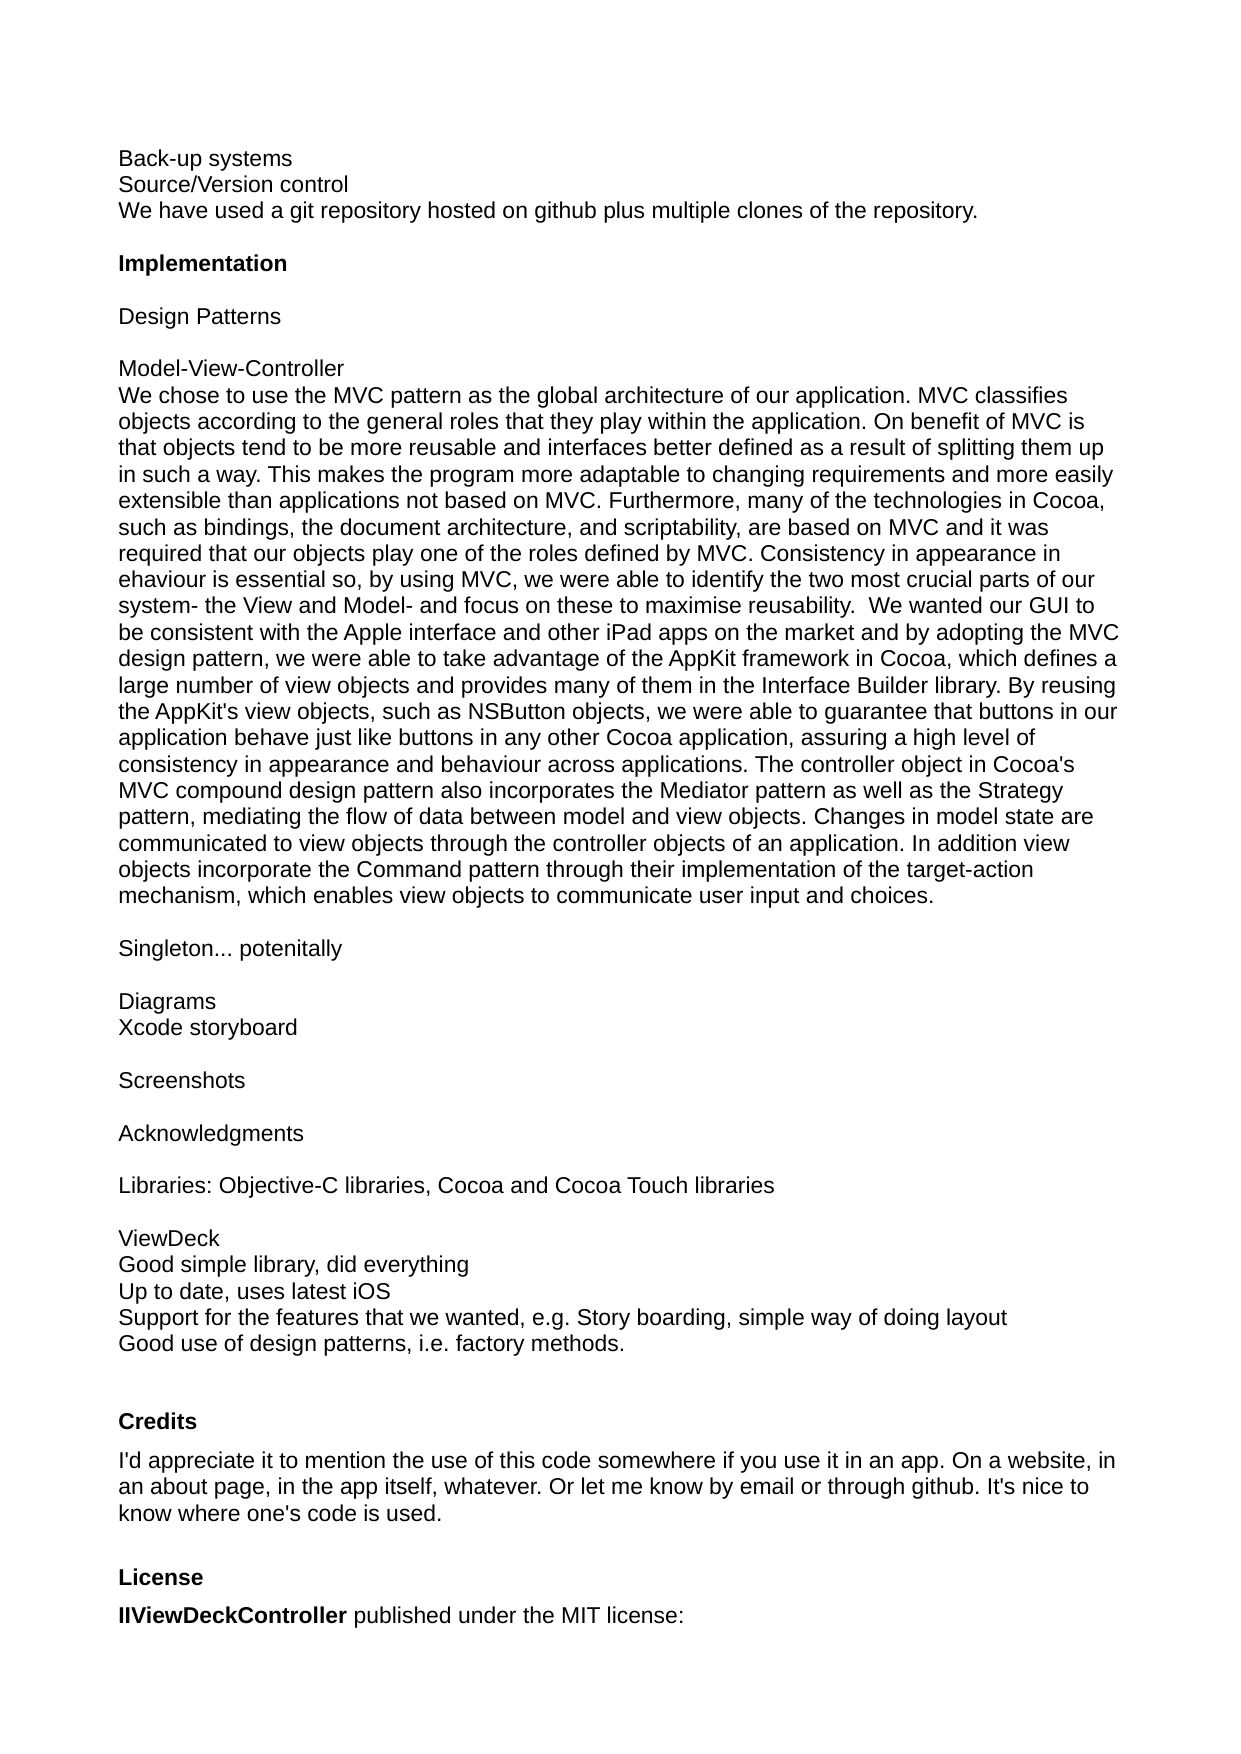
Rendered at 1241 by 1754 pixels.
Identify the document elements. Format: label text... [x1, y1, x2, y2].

text Model-View-Controller [118, 355, 1122, 382]
text We chose to use the MVC pattern as the global architecture of our application. MVC classifies objects according to the general roles that they play within the application. On benefit of MVC is that objects tend to be more reusable and interfaces better defined as a result of splitting them up in such a way. This makes the program more adaptable to changing requirements and more easily extensible than applications not based on MVC. Furthermore, many of the technologies in Cocoa, such as bindings, the document architecture, and scriptability, are based on MVC and it was required that our objects play one of the roles defined by MVC. Consistency in appearance in ehaviour is essential so, by using MVC, we were able to identify the two most crucial parts of our system- the View and Model- and focus on these to maximise reusability. We wanted our GUI to be consistent with the Apple interface and other iPad apps on the market and by adopting the MVC design pattern, we were able to take advantage of the AppKit framework in Cocoa, which defines a large number of view objects and provides many of them in the Interface Builder library. By reusing the AppKit's view objects, such as NSButton objects, we were able to guarantee that buttons in our application behave just like buttons in any other Cocoa application, assuring a high level of consistency in appearance and behaviour across applications. The controller object in Cocoa's MVC compound design pattern also incorporates the Mediator pattern as well as the Strategy pattern, mediating the flow of data between model and view objects. Changes in model state are communicated to view objects through the controller objects of an application. In addition view objects incorporate the Command pattern through their implementation of the target-action mechanism, which enables view objects to communicate user input and choices. [118, 382, 1122, 909]
text Support for the features that we wanted, e.g. Story boarding, simple way of doing layout [118, 1304, 1122, 1330]
subtitle License [118, 1563, 1122, 1590]
text Design Patterns [118, 303, 1122, 329]
text I'd appreciate it to mention the use of this code somewhere if you use it in an app. On a website, in an about page, in the app itself, whatever. Or let me know by email or through github. It's nice to know where one's code is used. [118, 1447, 1122, 1526]
text IIViewDeckController published under the MIT license: [118, 1602, 1122, 1629]
text Screenshots [118, 1067, 1122, 1093]
text We have used a git repository hosted on github plus multiple clones of the repository. [118, 197, 1122, 223]
text Good simple library, did everything [118, 1251, 1122, 1278]
text ViewDeck [118, 1225, 1122, 1251]
text Acknowledgments [118, 1119, 1122, 1146]
subtitle Credits [118, 1408, 1122, 1434]
text Libraries: Objective-C libraries, Cocoa and Cocoa Touch libraries [118, 1172, 1122, 1199]
text Back-up systems [118, 144, 1122, 171]
text Singleton... potenitally [118, 935, 1122, 961]
text Diagrams [118, 988, 1122, 1014]
text Source/Version control [118, 171, 1122, 197]
text Xcode storyboard [118, 1014, 1122, 1041]
text Up to date, uses latest iOS [118, 1278, 1122, 1304]
text Implementation [118, 250, 1122, 276]
text Good use of design patterns, i.e. factory methods. [118, 1330, 1122, 1357]
